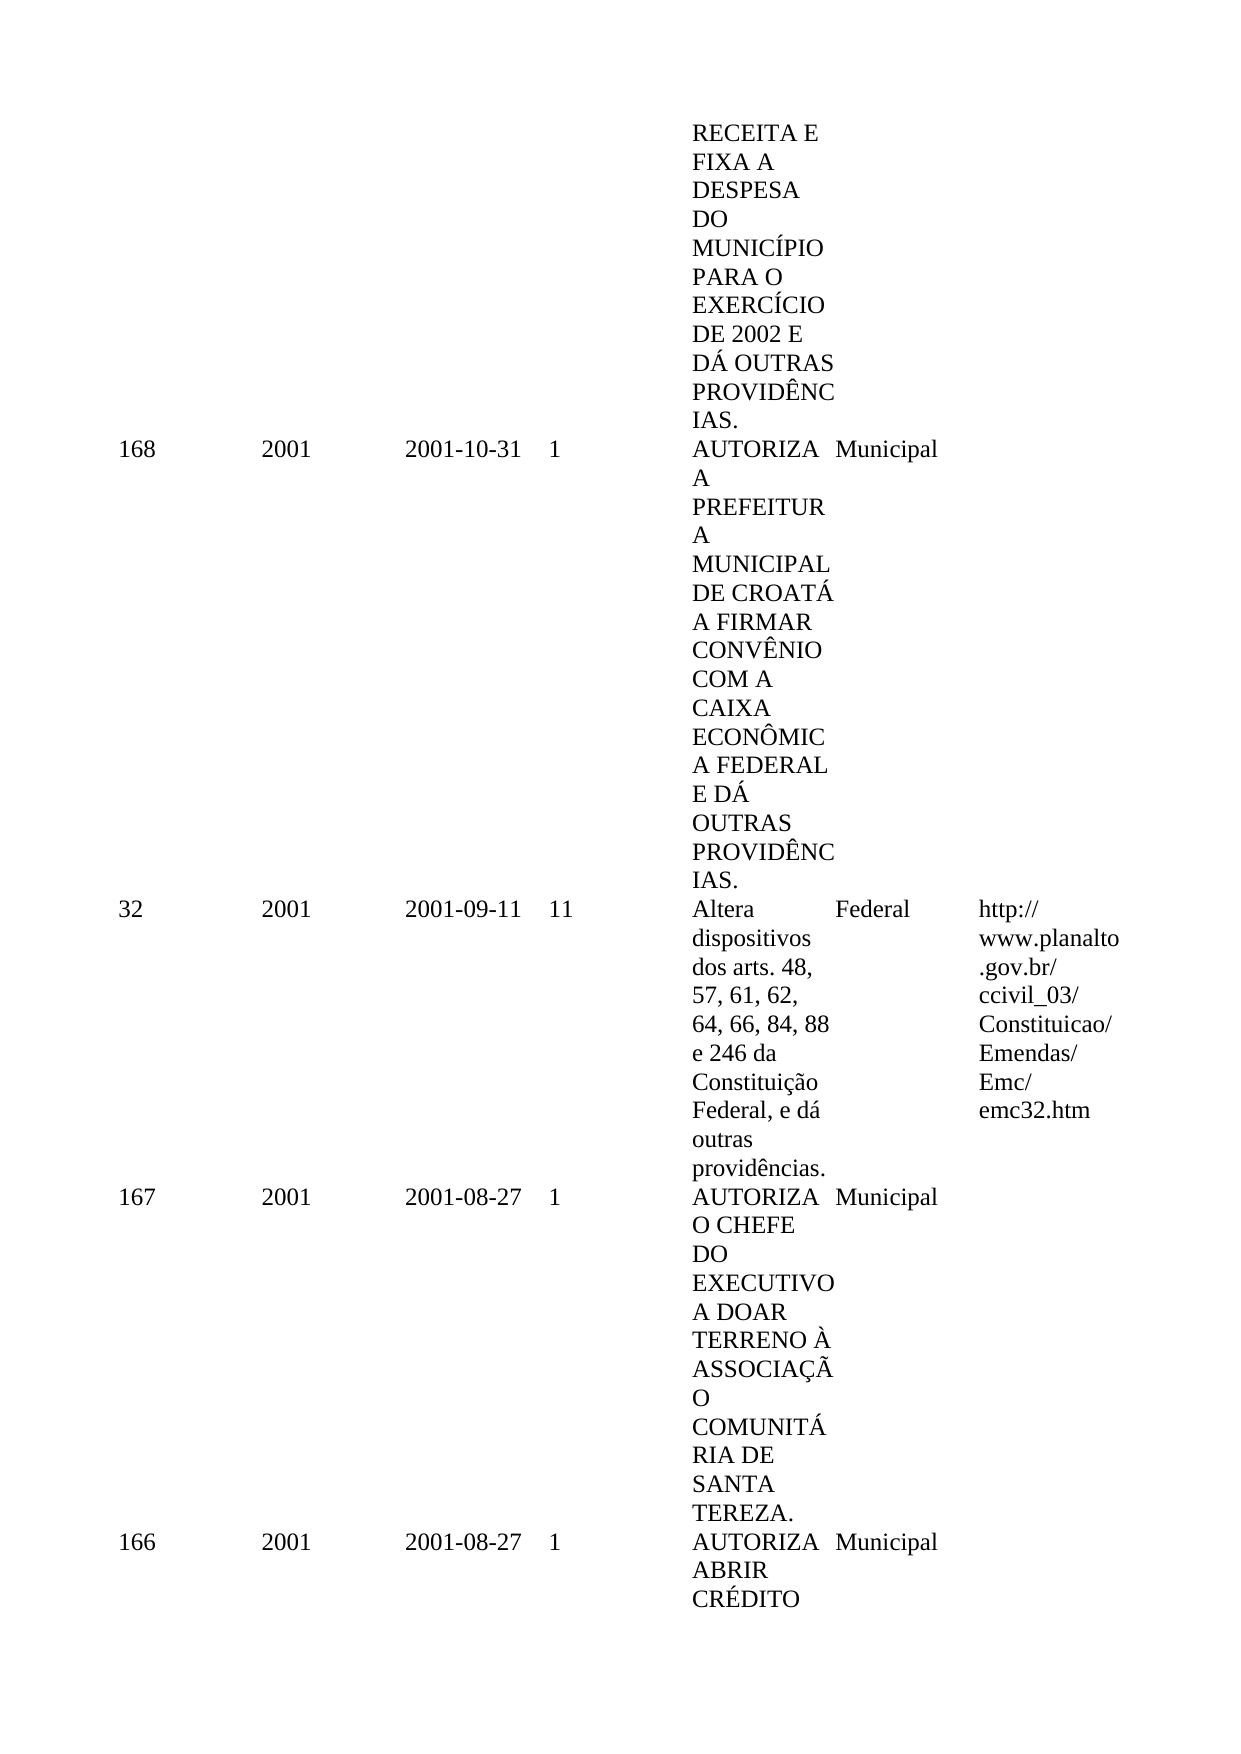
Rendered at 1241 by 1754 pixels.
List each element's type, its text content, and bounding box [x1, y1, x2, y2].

table_cell 1 [548, 1182, 692, 1527]
table_cell 2001-10-31 [405, 434, 548, 894]
table_cell http://www.planalto.gov.br/ccivil_03/Constituicao/Emendas/Emc/emc32.htm [979, 894, 1122, 1182]
table_cell AUTORIZA O CHEFE DO EXECUTIVO A DOAR TERRENO À ASSOCIAÇÃO COMUNITÁRIA DE SANTA TEREZA. [692, 1182, 835, 1527]
table_cell Altera dispositivos dos arts. 48, 57, 61, 62, 64, 66, 84, 88 e 246 da Constituição Federal, e dá outras providências. [692, 894, 835, 1182]
table_cell 1 [548, 1527, 692, 1613]
table_cell 32 [118, 894, 261, 1182]
table_cell Federal [835, 894, 979, 1182]
table_cell [979, 118, 1122, 434]
table_cell 2001 [261, 1182, 405, 1527]
table_cell 1 [548, 434, 692, 894]
table_cell Municipal [835, 1182, 979, 1527]
table_cell 2001-08-27 [405, 1182, 548, 1527]
table_cell AUTORIZA A PREFEITURA MUNICIPAL DE CROATÁ A FIRMAR CONVÊNIO COM A CAIXA ECONÔMICA FEDERAL E DÁ OUTRAS PROVIDÊNCIAS. [692, 434, 835, 894]
table_cell [548, 118, 692, 434]
table_cell [405, 118, 548, 434]
table_cell [979, 1527, 1122, 1613]
table_cell 167 [118, 1182, 261, 1527]
table_cell [979, 1182, 1122, 1527]
table_cell 2001 [261, 434, 405, 894]
table_cell RECEITA E FIXA A DESPESA DO MUNICÍPIO PARA O EXERCÍCIO DE 2002 E DÁ OUTRAS PROVIDÊNCIAS. [692, 118, 835, 434]
table_cell 2001-08-27 [405, 1527, 548, 1613]
table_cell [261, 118, 405, 434]
table_cell Municipal [835, 434, 979, 894]
table_cell AUTORIZA ABRIR CRÉDITO [692, 1527, 835, 1613]
table_cell 168 [118, 434, 261, 894]
table_cell 2001 [261, 1527, 405, 1613]
table_cell 2001-09-11 [405, 894, 548, 1182]
table_cell [118, 118, 261, 434]
table_cell 166 [118, 1527, 261, 1613]
table_cell 2001 [261, 894, 405, 1182]
table_cell Municipal [835, 1527, 979, 1613]
table_cell [835, 118, 979, 434]
table_cell 11 [548, 894, 692, 1182]
table_cell [979, 434, 1122, 894]
